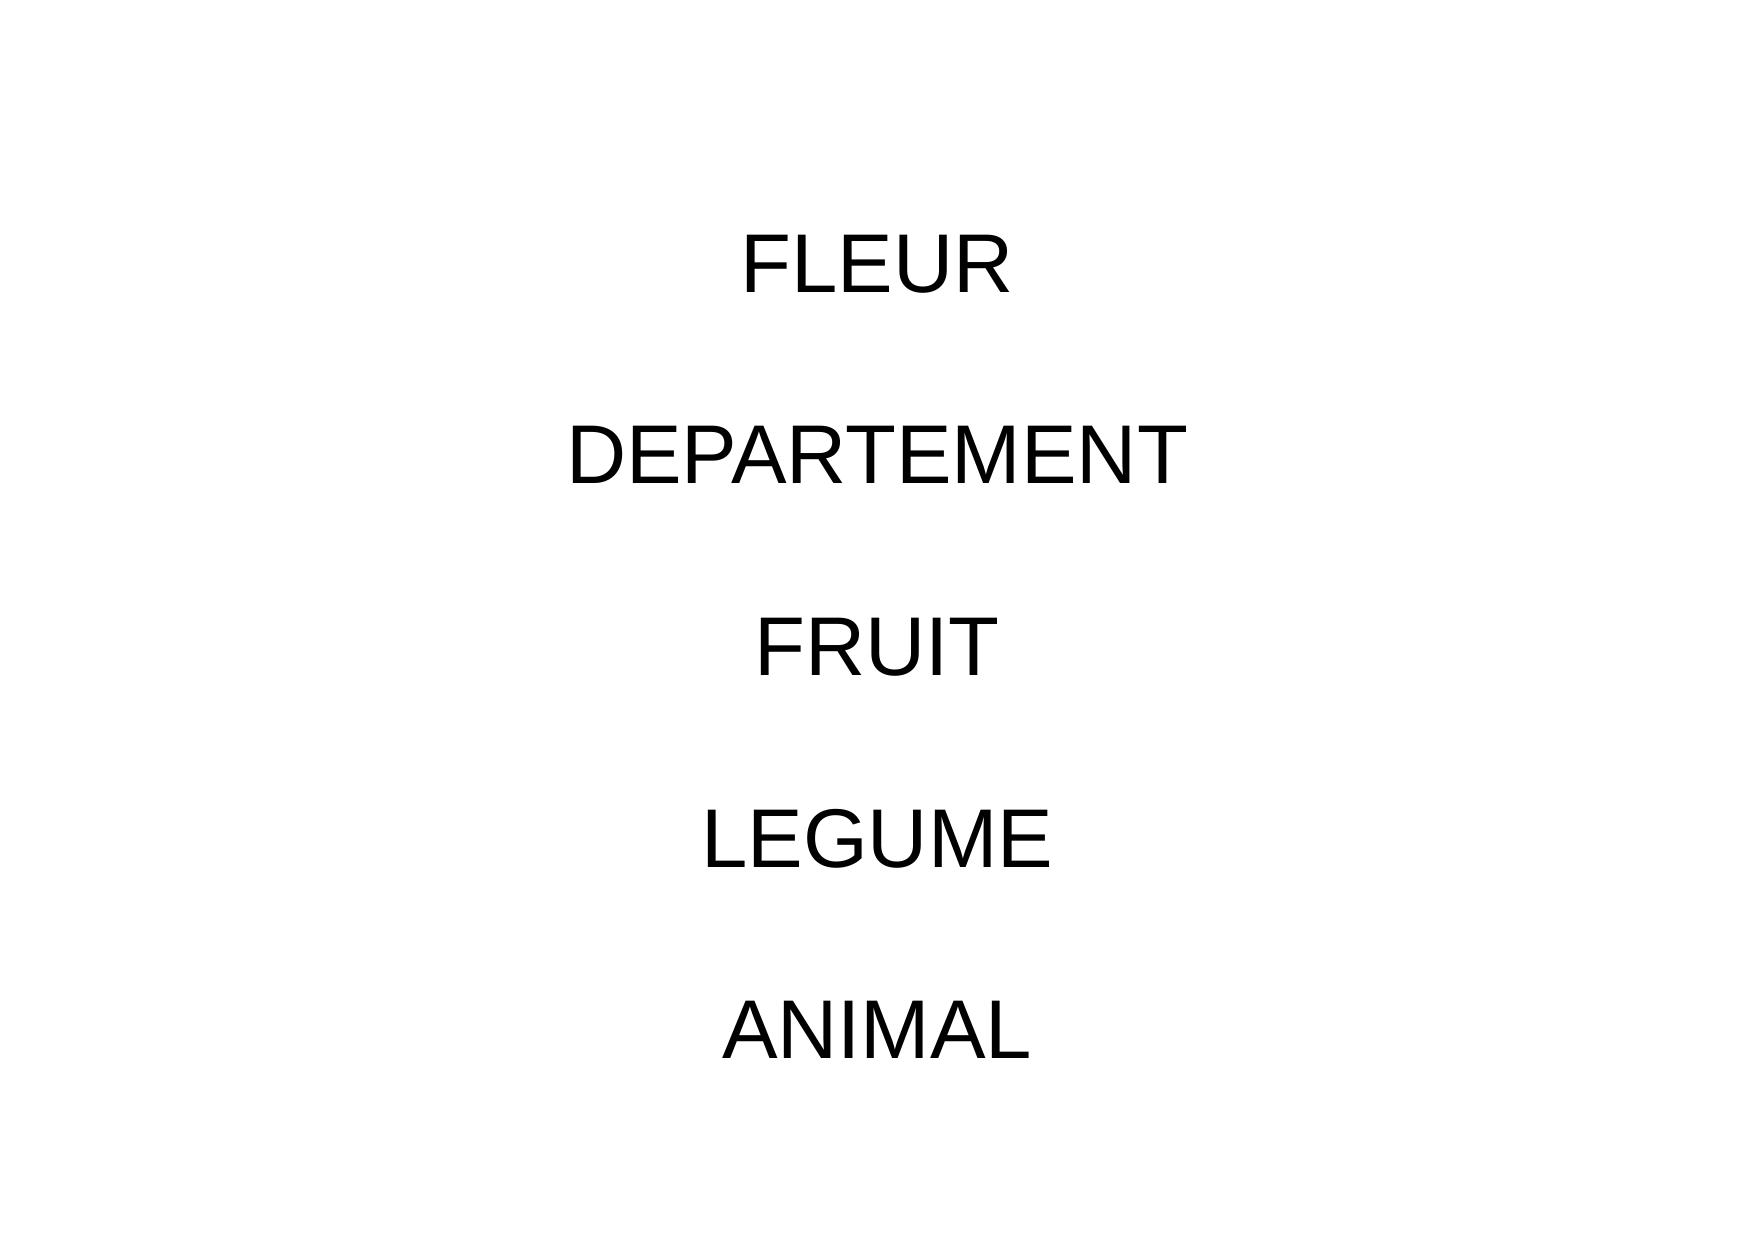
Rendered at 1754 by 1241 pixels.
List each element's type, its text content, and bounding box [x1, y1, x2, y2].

text FRUIT [118, 597, 1636, 693]
text ANIMAL [118, 981, 1636, 1076]
text FLEUR [118, 214, 1636, 310]
text LEGUME [118, 789, 1636, 885]
text DEPARTEMENT [118, 406, 1636, 501]
